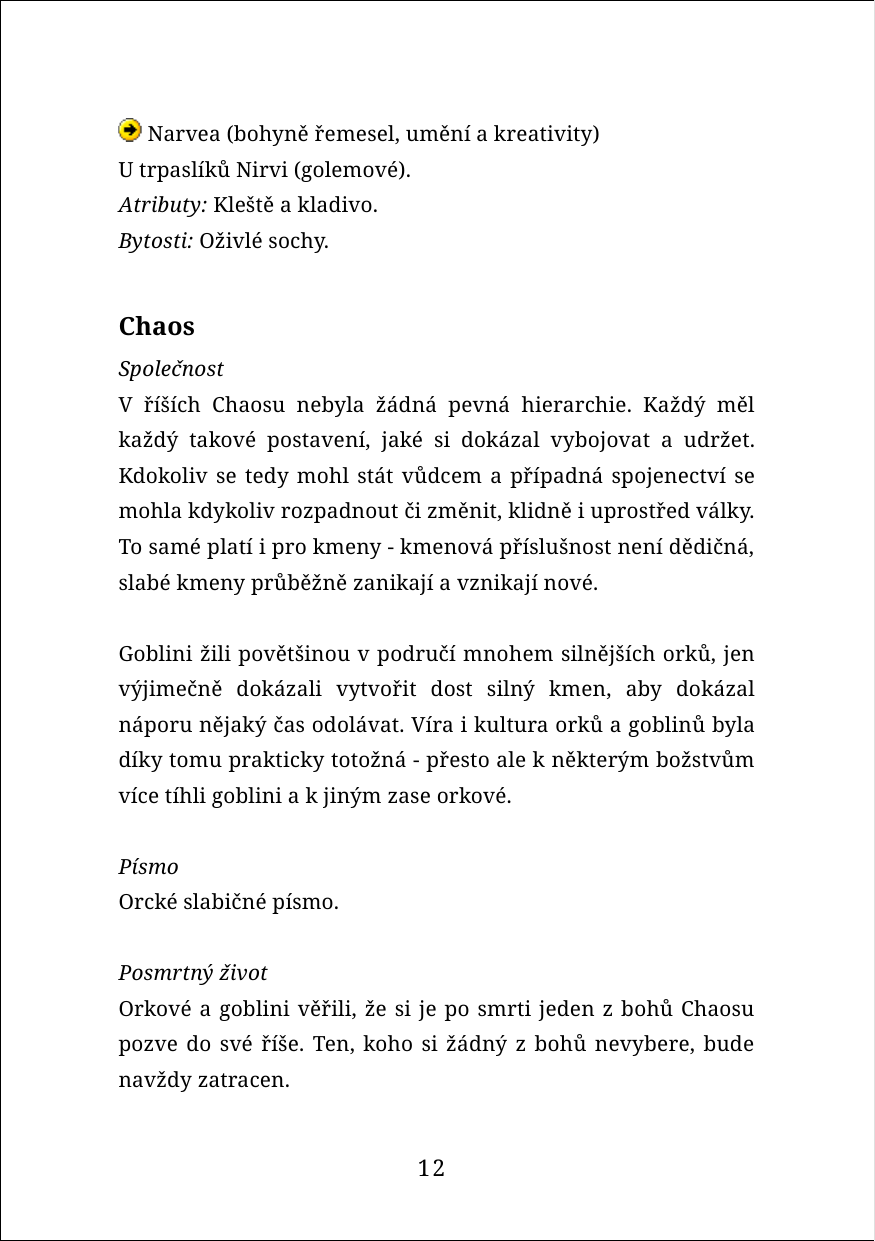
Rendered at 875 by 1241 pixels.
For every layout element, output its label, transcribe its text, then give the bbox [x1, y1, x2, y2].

text Společnost V říších Chaosu nebyla žádná pevná hierarchie. Každý měl každý takové postavení, jaké si dokázal vybojovat a udržet. Kdokoliv se tedy mohl stát vůdcem a případná spojenectví se mohla kdykoliv rozpadnout či změnit, klidně i uprostřed války. To samé platí i pro kmeny - kmenová příslušnost není dědičná, slabé kmeny průběžně zanikají a vznikají nové. Goblini žili povětšinou v područí mnohem silnějších orků, jen výjimečně dokázali vytvořit dost silný kmen, aby dokázal náporu nějaký čas odolávat. Víra i kultura orků a goblinů byla díky tomu prakticky totožná - přesto ale k některým božstvům více tíhli goblini a k jiným zase orkové. Písmo Orcké slabičné písmo. Posmrtný život Orkové a goblini věřili, že si je po smrti jeden z bohů Chaosu pozve do své říše. Ten, koho si žádný z bohů nevybere, bude navždy zatracen. [118, 354, 756, 1093]
picture [118, 118, 142, 142]
subtitle Chaos [118, 309, 756, 343]
text Narvea (bohyně řemesel, umění a kreativity) U trpaslíků Nirvi (golemové). Atributy: Kleště a kladivo. Bytosti: Oživlé sochy. [118, 118, 756, 254]
